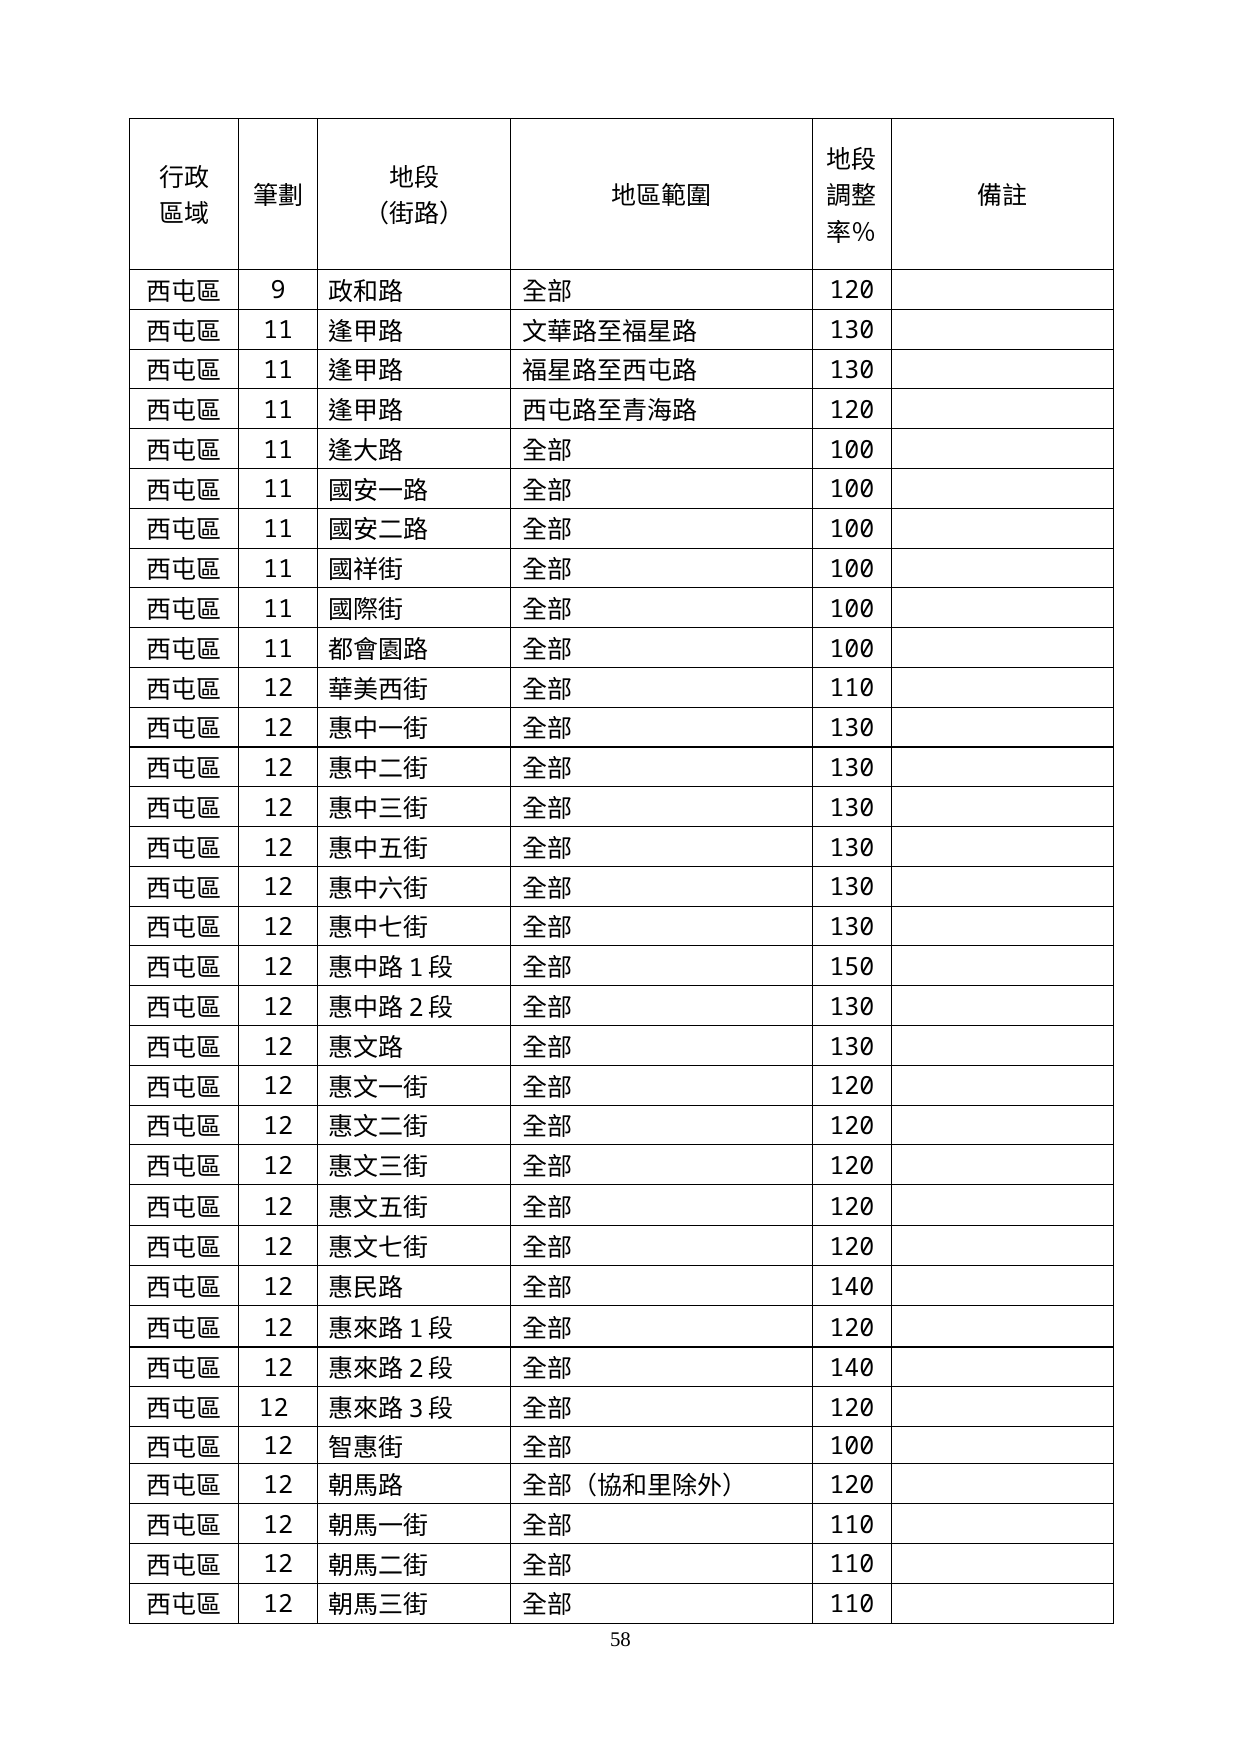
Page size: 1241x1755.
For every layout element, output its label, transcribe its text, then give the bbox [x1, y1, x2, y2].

table_cell 11 [239, 389, 317, 428]
table_cell 西屯區 [130, 429, 238, 468]
table_cell 西屯區 [130, 1026, 238, 1065]
table_cell 全部 [511, 469, 812, 508]
table_cell 全部 [511, 509, 812, 547]
table_cell 全部 [511, 1066, 812, 1104]
table_cell [892, 708, 1113, 746]
table_cell 西屯區 [130, 310, 238, 348]
table_cell 130 [813, 907, 891, 945]
table_cell 130 [813, 748, 891, 786]
table_cell 12 [239, 1427, 317, 1463]
table_cell 全部 [511, 668, 812, 707]
table_cell 惠中路1段 [318, 946, 510, 985]
table_cell 120 [813, 270, 891, 309]
table_cell [892, 1306, 1113, 1346]
table_cell 130 [813, 708, 891, 746]
table_cell 惠民路 [318, 1266, 510, 1305]
table_cell 100 [813, 628, 891, 667]
table_cell 惠中二街 [318, 748, 510, 786]
table_cell 惠中五街 [318, 827, 510, 866]
table_cell 西屯區 [130, 628, 238, 667]
table_cell 全部 [511, 1504, 812, 1543]
table_cell 西屯區 [130, 1544, 238, 1583]
table_cell [892, 946, 1113, 985]
table_cell 11 [239, 549, 317, 587]
table_cell 12 [239, 1348, 317, 1386]
table_cell 12 [239, 1306, 317, 1346]
table_header 地段 （街路） [318, 119, 510, 269]
table_cell 全部 [511, 986, 812, 1025]
table_cell 全部 [511, 1387, 812, 1426]
table_cell 12 [239, 748, 317, 786]
table_cell 西屯區 [130, 1066, 238, 1104]
table_cell 12 [239, 708, 317, 746]
table_cell 惠中七街 [318, 907, 510, 945]
table_cell 120 [813, 1106, 891, 1144]
table_cell 西屯區 [130, 588, 238, 627]
table_cell 110 [813, 1504, 891, 1543]
table_cell 國際街 [318, 588, 510, 627]
table_cell 130 [813, 867, 891, 906]
table_cell 西屯區 [130, 1145, 238, 1184]
table_cell 全部 [511, 867, 812, 906]
table_cell [892, 1464, 1113, 1503]
table_cell 130 [813, 787, 891, 826]
table_cell 150 [813, 946, 891, 985]
table_cell 全部 [511, 907, 812, 945]
table_cell 政和路 [318, 270, 510, 309]
table_cell 惠來路2段 [318, 1348, 510, 1386]
table_cell 惠來路3段 [318, 1387, 510, 1426]
table_cell 西屯區 [130, 1387, 238, 1426]
table_cell 110 [813, 1584, 891, 1622]
table_cell 惠文三街 [318, 1145, 510, 1184]
table_cell 12 [239, 668, 317, 707]
table_cell 惠中三街 [318, 787, 510, 826]
table_cell 逢甲路 [318, 350, 510, 388]
table_cell [892, 748, 1113, 786]
table_cell 西屯區 [130, 1226, 238, 1265]
table_cell 惠來路1段 [318, 1306, 510, 1346]
table_cell 12 [239, 827, 317, 866]
table_cell 全部 [511, 827, 812, 866]
table_cell 惠文七街 [318, 1226, 510, 1265]
table_header 地段調整率％ [813, 119, 891, 269]
table_cell 全部（協和里除外） [511, 1464, 812, 1503]
table_cell 西屯區 [130, 787, 238, 826]
table_cell 12 [239, 1266, 317, 1305]
table_cell 140 [813, 1348, 891, 1386]
table_cell 朝馬二街 [318, 1544, 510, 1583]
table_cell 惠中路2段 [318, 986, 510, 1025]
table_cell 全部 [511, 1584, 812, 1622]
table_cell 12 [239, 1544, 317, 1583]
table_cell 西屯區 [130, 867, 238, 906]
table_cell [892, 1348, 1113, 1386]
table_cell 西屯區 [130, 1464, 238, 1503]
table_cell 逢甲路 [318, 389, 510, 428]
table_cell 12 [239, 1066, 317, 1104]
table_cell 100 [813, 509, 891, 547]
table_cell [892, 1185, 1113, 1225]
table_cell 西屯區 [130, 1306, 238, 1346]
table_cell 120 [813, 1145, 891, 1184]
table_header 地區範圍 [511, 119, 812, 269]
table_cell 西屯區 [130, 907, 238, 945]
table_cell 全部 [511, 1226, 812, 1265]
table_cell 西屯區 [130, 668, 238, 707]
table_cell 120 [813, 1306, 891, 1346]
table_cell [892, 588, 1113, 627]
table_header 備註 [892, 119, 1113, 269]
table_cell 西屯區 [130, 389, 238, 428]
table_cell 130 [813, 986, 891, 1025]
table_cell 12 [239, 1464, 317, 1503]
table_cell 全部 [511, 708, 812, 746]
table_cell 全部 [511, 628, 812, 667]
table_cell [892, 1026, 1113, 1065]
table_cell 110 [813, 668, 891, 707]
table_cell 全部 [511, 1544, 812, 1583]
table_cell 12 [239, 1185, 317, 1225]
table_cell 西屯區 [130, 469, 238, 508]
table_cell 西屯區 [130, 1348, 238, 1386]
table_cell 西屯區 [130, 1185, 238, 1225]
table_cell 國祥街 [318, 549, 510, 587]
table_cell 全部 [511, 1145, 812, 1184]
table_cell 110 [813, 1544, 891, 1583]
table_cell 12 [239, 1226, 317, 1265]
table_cell 全部 [511, 787, 812, 826]
table_cell 朝馬三街 [318, 1584, 510, 1622]
table_cell 全部 [511, 748, 812, 786]
table_cell 全部 [511, 946, 812, 985]
table_cell [892, 907, 1113, 945]
table_cell 130 [813, 350, 891, 388]
table_cell 惠文二街 [318, 1106, 510, 1144]
table_cell 11 [239, 310, 317, 348]
table_cell 惠中六街 [318, 867, 510, 906]
table_cell 全部 [511, 429, 812, 468]
table_cell 12 [239, 946, 317, 985]
table_cell 全部 [511, 1306, 812, 1346]
table_cell 11 [239, 509, 317, 547]
table_cell 12 [239, 867, 317, 906]
table_cell 120 [813, 1185, 891, 1225]
table_cell 11 [239, 429, 317, 468]
table_cell [892, 1066, 1113, 1104]
table_cell [892, 350, 1113, 388]
table_cell [892, 310, 1113, 348]
table_cell 12 [239, 1504, 317, 1543]
table_cell 11 [239, 469, 317, 508]
table_cell [892, 389, 1113, 428]
table_cell 西屯區 [130, 509, 238, 547]
table_cell 120 [813, 1226, 891, 1265]
table_cell 都會園路 [318, 628, 510, 667]
table_cell 逢大路 [318, 429, 510, 468]
table_cell 西屯區 [130, 986, 238, 1025]
table_cell 西屯區 [130, 748, 238, 786]
table_cell 惠文一街 [318, 1066, 510, 1104]
table_cell [892, 867, 1113, 906]
table_cell 西屯區 [130, 1106, 238, 1144]
table_header 行政 區域 [130, 119, 238, 269]
table_cell 9 [239, 270, 317, 309]
table_cell [892, 827, 1113, 866]
table_cell 120 [813, 1387, 891, 1426]
table_cell 12 [239, 1584, 317, 1622]
table_cell [892, 1106, 1113, 1144]
table_cell 西屯區 [130, 1427, 238, 1463]
table_cell 國安二路 [318, 509, 510, 547]
table_cell 140 [813, 1266, 891, 1305]
table_cell 12 [239, 1145, 317, 1184]
table_cell 130 [813, 1026, 891, 1065]
table_cell 西屯區 [130, 270, 238, 309]
table_cell 120 [813, 1066, 891, 1104]
table_cell 華美西街 [318, 668, 510, 707]
table_cell 西屯區 [130, 549, 238, 587]
table_cell [892, 429, 1113, 468]
table_cell 國安一路 [318, 469, 510, 508]
table_cell 12 [239, 986, 317, 1025]
table_cell 120 [813, 389, 891, 428]
table_cell 西屯區 [130, 827, 238, 866]
table_cell 朝馬路 [318, 1464, 510, 1503]
table_cell 130 [813, 827, 891, 866]
table_cell 西屯區 [130, 1266, 238, 1305]
table_cell [892, 787, 1113, 826]
table_cell [892, 1266, 1113, 1305]
table_cell 130 [813, 310, 891, 348]
table_cell 福星路至西屯路 [511, 350, 812, 388]
table_cell 12 [239, 1106, 317, 1144]
table_cell [892, 628, 1113, 667]
table_cell [892, 668, 1113, 707]
table_cell 12 [239, 1387, 317, 1426]
table_cell 西屯區 [130, 708, 238, 746]
table_cell 全部 [511, 270, 812, 309]
table_cell 全部 [511, 1185, 812, 1225]
table_cell 惠文五街 [318, 1185, 510, 1225]
table_cell 西屯路至青海路 [511, 389, 812, 428]
table_cell [892, 1145, 1113, 1184]
table_cell 西屯區 [130, 1504, 238, 1543]
table_header 筆劃 [239, 119, 317, 269]
table_cell [892, 270, 1113, 309]
table_cell 朝馬一街 [318, 1504, 510, 1543]
table_cell 惠中一街 [318, 708, 510, 746]
table_cell [892, 986, 1113, 1025]
table_cell 惠文路 [318, 1026, 510, 1065]
table_cell 全部 [511, 549, 812, 587]
table_cell [892, 549, 1113, 587]
table_cell 全部 [511, 1026, 812, 1065]
table_cell 100 [813, 429, 891, 468]
table_cell 全部 [511, 1266, 812, 1305]
table_cell 12 [239, 787, 317, 826]
table_cell 文華路至福星路 [511, 310, 812, 348]
table_cell [892, 509, 1113, 547]
table_cell [892, 1427, 1113, 1463]
table_cell 全部 [511, 588, 812, 627]
table_cell 全部 [511, 1348, 812, 1386]
table_cell 120 [813, 1464, 891, 1503]
table_cell 西屯區 [130, 350, 238, 388]
table_cell 逢甲路 [318, 310, 510, 348]
table_cell 西屯區 [130, 946, 238, 985]
table_cell [892, 1226, 1113, 1265]
table_cell 11 [239, 588, 317, 627]
table_cell 100 [813, 1427, 891, 1463]
table_cell 12 [239, 907, 317, 945]
table_cell 智惠街 [318, 1427, 510, 1463]
table_cell 100 [813, 469, 891, 508]
table_cell 11 [239, 628, 317, 667]
table_cell 全部 [511, 1106, 812, 1144]
table_cell 11 [239, 350, 317, 388]
table_cell 100 [813, 588, 891, 627]
table_cell 12 [239, 1026, 317, 1065]
table_cell [892, 1544, 1113, 1583]
table_cell [892, 1504, 1113, 1543]
table_cell 西屯區 [130, 1584, 238, 1622]
table_cell 全部 [511, 1427, 812, 1463]
table_cell [892, 469, 1113, 508]
table_cell [892, 1387, 1113, 1426]
table_cell [892, 1584, 1113, 1622]
table_cell 100 [813, 549, 891, 587]
